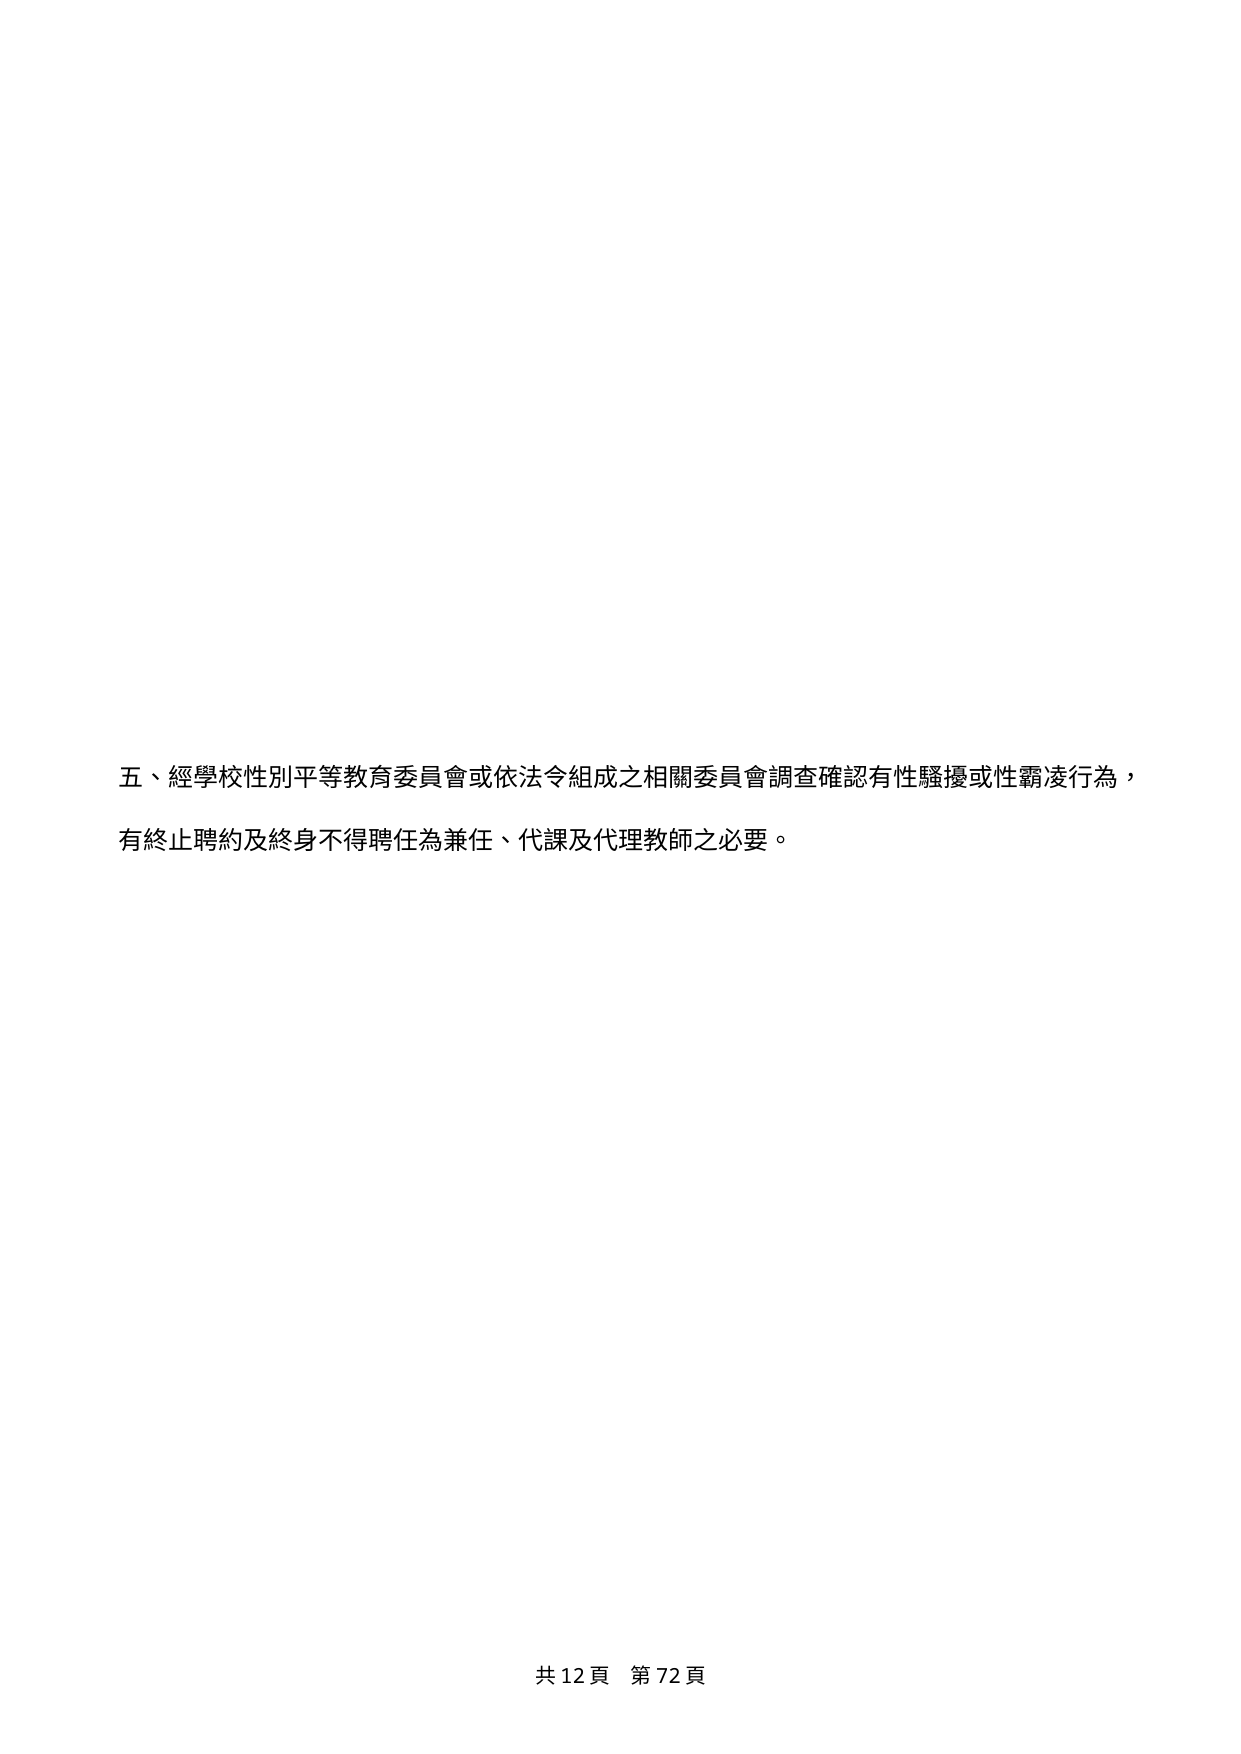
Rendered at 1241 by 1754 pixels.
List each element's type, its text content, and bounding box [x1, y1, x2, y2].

text 五、經學校性別平等教育委員會或依法令組成之相關委員會調查確認有性騷擾或性霸凌行為，有終止聘約及終身不得聘任為兼任、代課及代理教師之必要。 [118, 734, 1122, 859]
